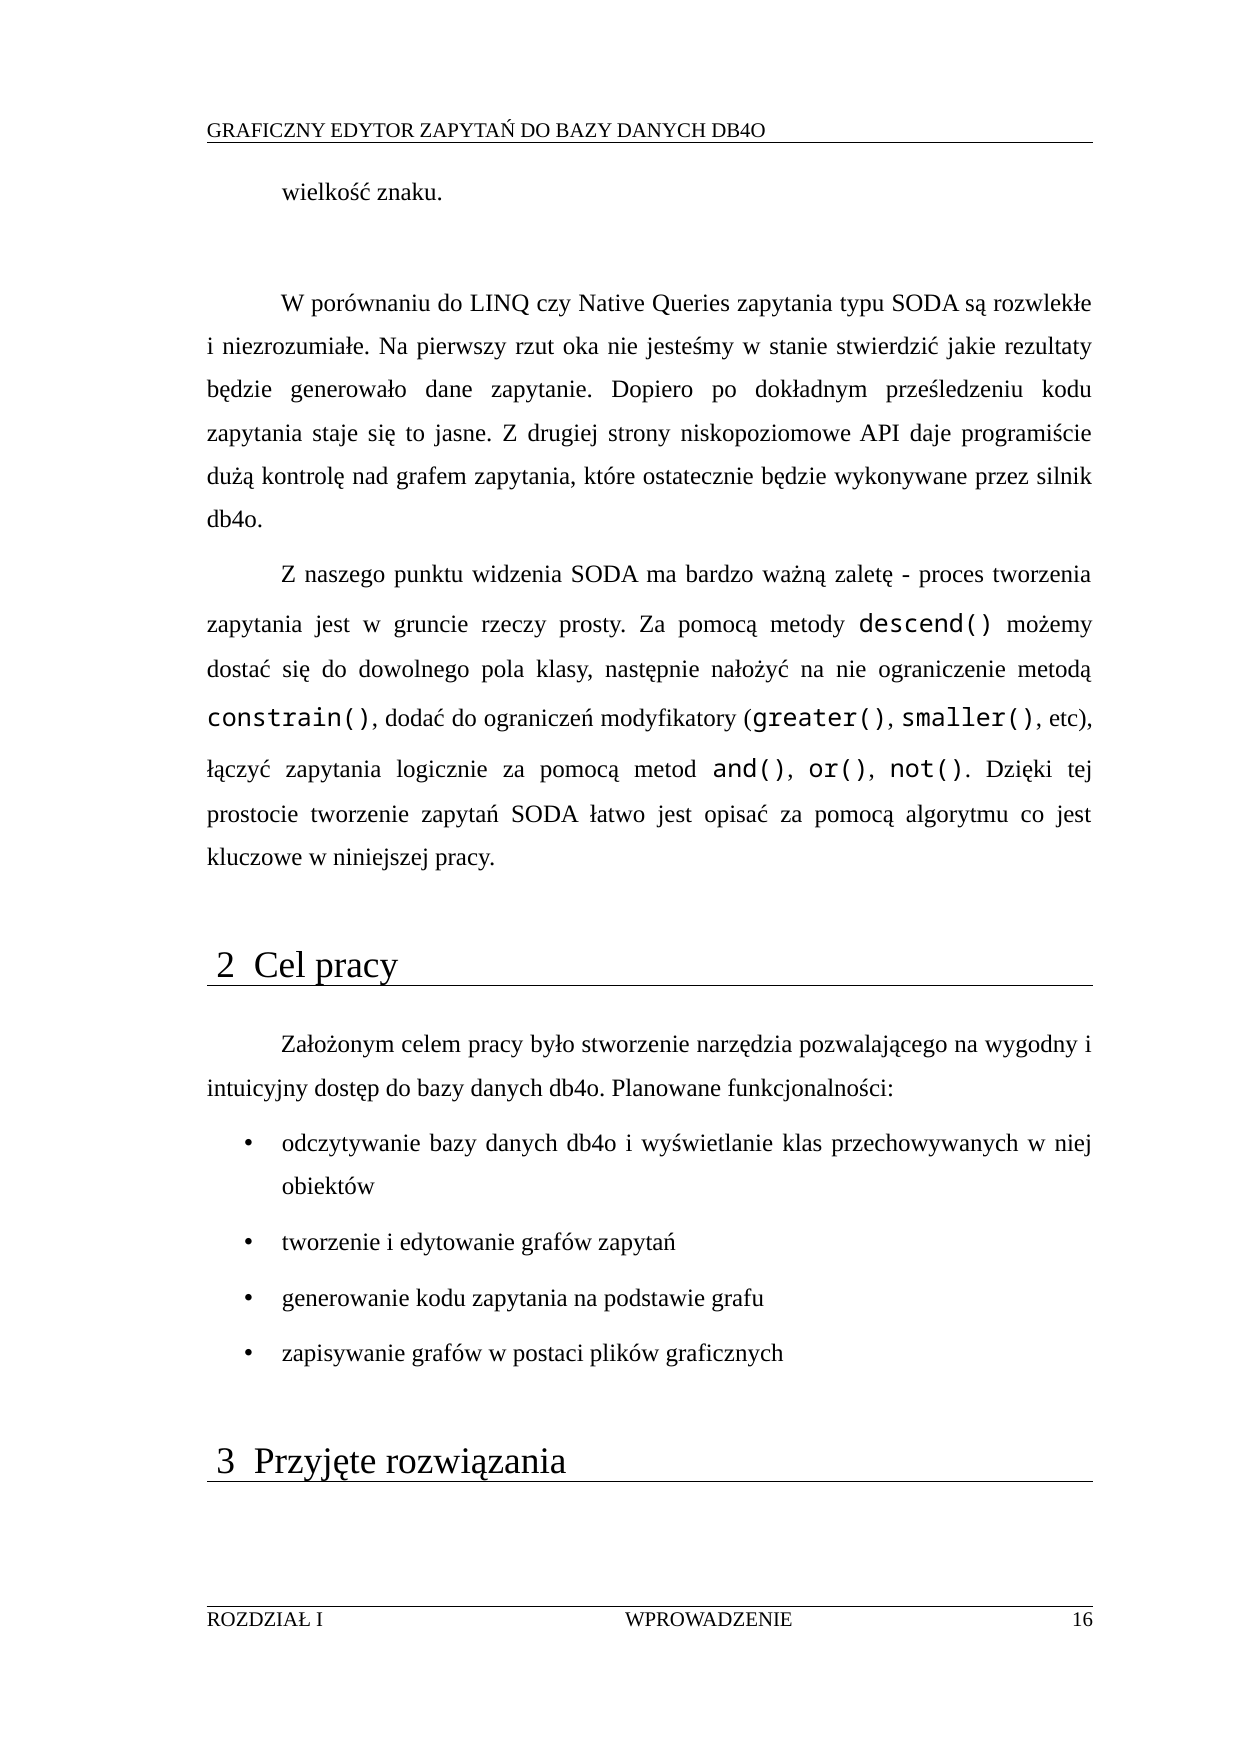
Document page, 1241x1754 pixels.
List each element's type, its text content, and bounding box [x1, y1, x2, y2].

text W porównaniu do LINQ czy Native Queries zapytania typu SODA są rozwlekłe i niezrozumiałe. Na pierwszy rzut oka nie jesteśmy w stanie stwierdzić jakie rezultaty będzie generowało dane zapytanie. Dopiero po dokładnym prześledzeniu kodu zapytania staje się to jasne. Z drugiej strony niskopoziomowe API daje programiście dużą kontrolę nad grafem zapytania, które ostatecznie będzie wykonywane przez silnik db4o. [207, 288, 1093, 533]
list odczytywanie bazy danych db4o i wyświetlanie klas przechowywanych w niej obiektów [244, 1128, 1093, 1200]
text Z naszego punktu widzenia SODA ma bardzo ważną zaletę - proces tworzenia zapytania jest w gruncie rzeczy prosty. Za pomocą metody descend() możemy dostać się do dowolnego pola klasy, następnie nałożyć na nie ograniczenie metodą constrain(), dodać do ograniczeń modyfikatory (greater(), smaller(), etc), łączyć zapytania logicznie za pomocą metod and(), or(), not(). Dzięki tej prostocie tworzenie zapytań SODA łatwo jest opisać za pomocą algorytmu co jest kluczowe w niniejszej pracy. [207, 559, 1093, 871]
text Założonym celem pracy było stworzenie narzędzia pozwalającego na wygodny i intuicyjny dostęp do bazy danych db4o. Planowane funkcjonalności: [207, 1029, 1093, 1101]
list zapisywanie grafów w postaci plików graficznych [244, 1338, 1093, 1367]
list tworzenie i edytowanie grafów zapytań [244, 1227, 1093, 1256]
list wielkość znaku. [244, 177, 1093, 206]
subtitle Przyjęte rozwiązania [207, 1438, 1093, 1481]
subtitle Cel pracy [207, 942, 1093, 985]
list generowanie kodu zapytania na podstawie grafu [244, 1283, 1093, 1311]
